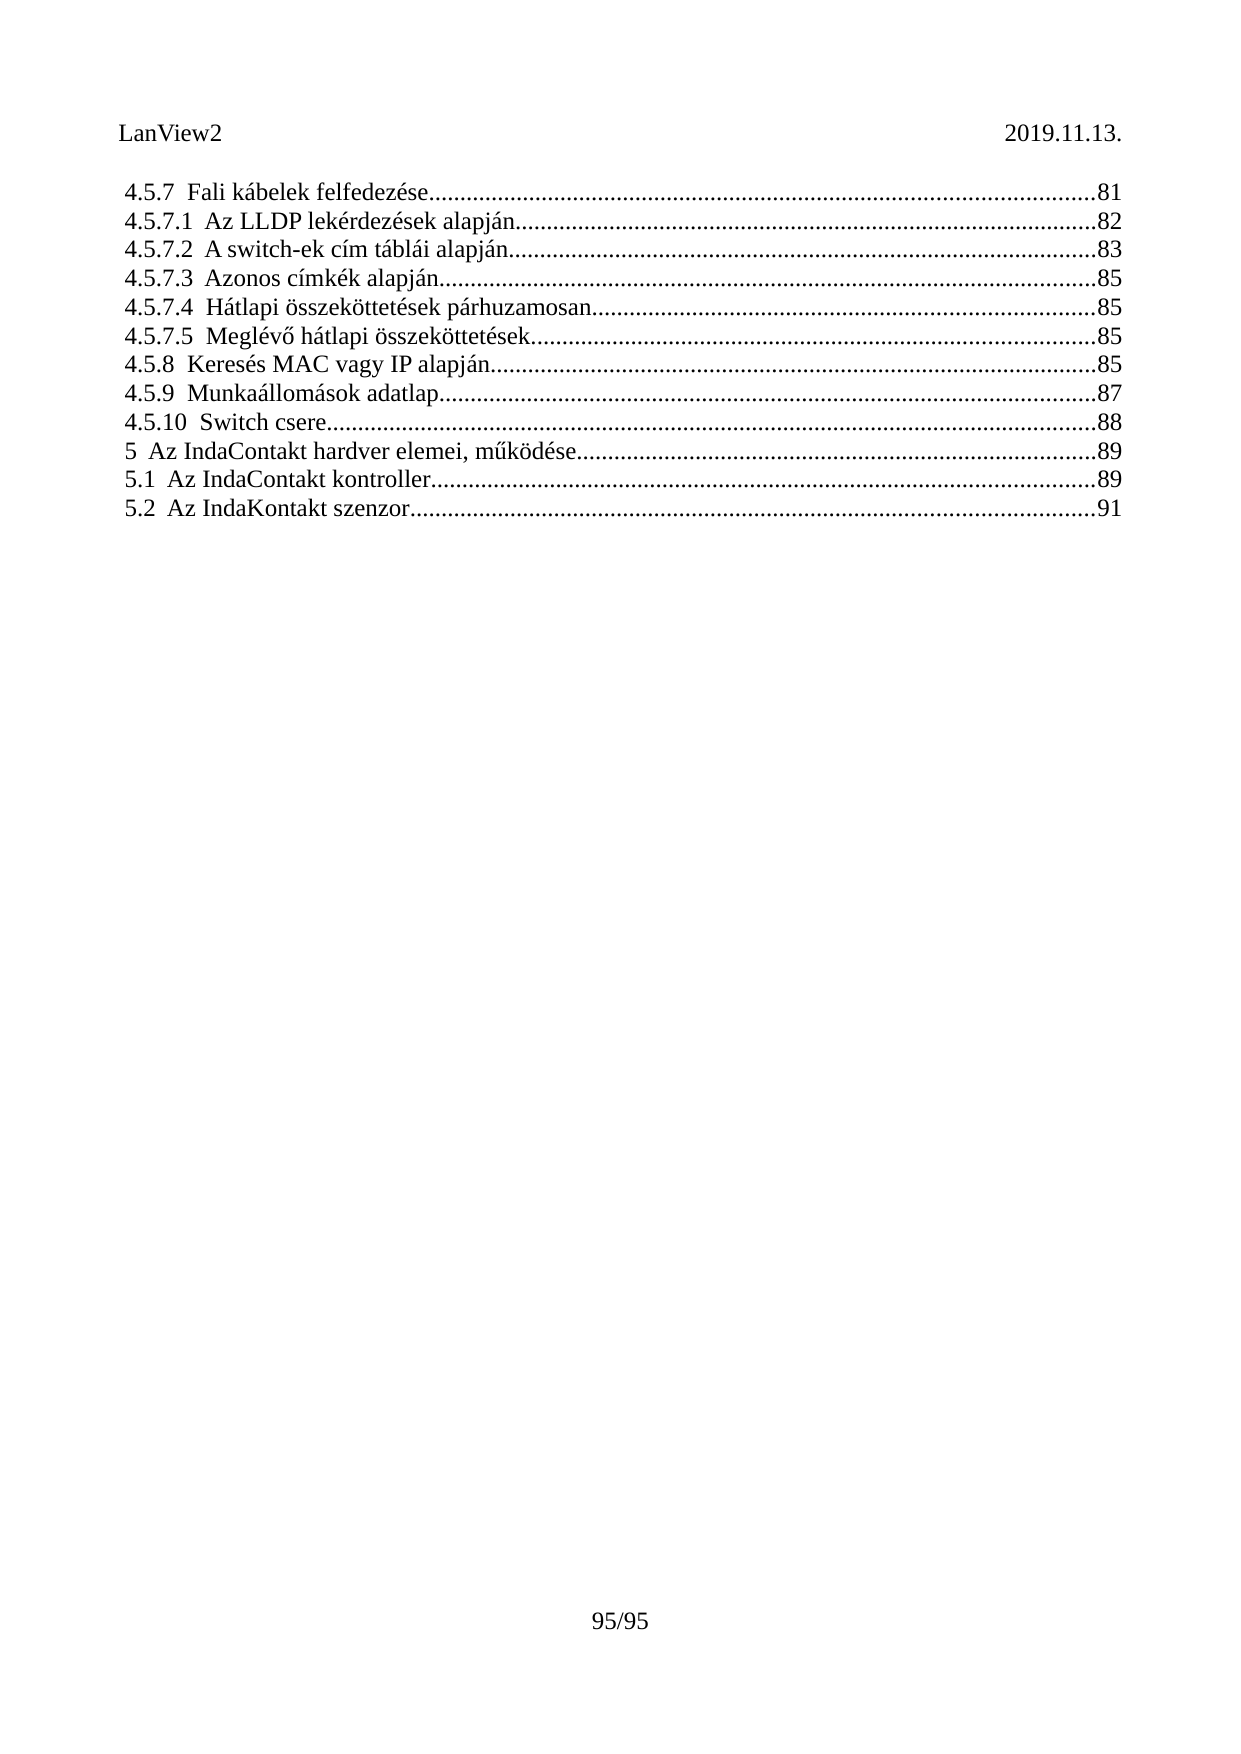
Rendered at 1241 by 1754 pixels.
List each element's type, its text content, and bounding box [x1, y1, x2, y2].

text 4.5.7.2 A switch-ek cím táblái alapján 83 [118, 234, 1122, 263]
text 4.5.8 Keresés MAC vagy IP alapján 85 [118, 349, 1122, 378]
text 5.2 Az IndaKontakt szenzor 91 [118, 493, 1122, 522]
text 4.5.7.4 Hátlapi összeköttetések párhuzamosan 85 [118, 292, 1122, 321]
text 4.5.7 Fali kábelek felfedezése 81 [118, 177, 1122, 206]
text 4.5.9 Munkaállomások adatlap 87 [118, 378, 1122, 407]
text 4.5.7.3 Azonos címkék alapján 85 [118, 263, 1122, 292]
text 4.5.10 Switch csere 88 [118, 407, 1122, 436]
text 5.1 Az IndaContakt kontroller 89 [118, 464, 1122, 493]
text 4.5.7.5 Meglévő hátlapi összeköttetések. 85 [118, 321, 1122, 349]
text 5 Az IndaContakt hardver elemei, működése 89 [118, 436, 1122, 464]
text 4.5.7.1 Az LLDP lekérdezések alapján 82 [118, 206, 1122, 234]
